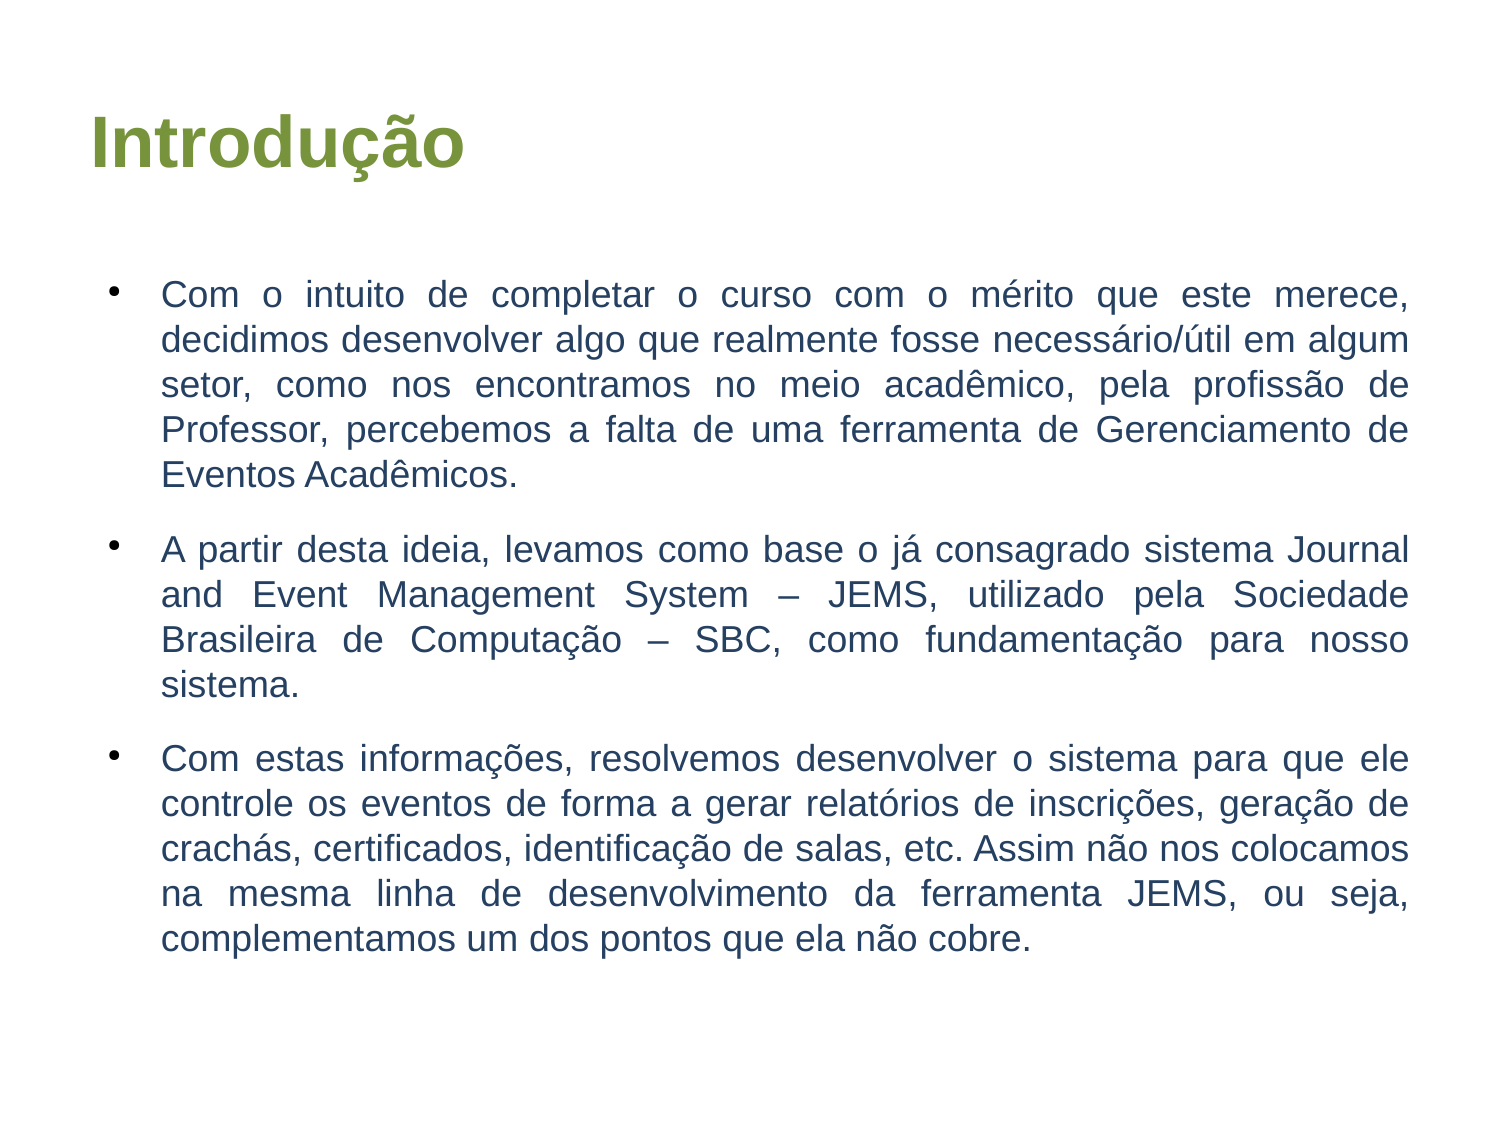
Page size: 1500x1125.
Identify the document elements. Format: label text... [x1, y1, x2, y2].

list Com o intuito de completar o curso com o mérito que este merece, decidimos desenvolver algo que realmente fosse necessário/útil em algum setor, como nos encontramos no meio acadêmico, pela profissão de Professor, percebemos a falta de uma ferramenta de Gerenciamento de Eventos Acadêmicos. A partir desta ideia, levamos como base o já consagrado sistema Journal and Event Management System – JEMS, utilizado pela Sociedade Brasileira de Computação – SBC, como fundamentação para nosso sistema. Com estas informações, resolvemos desenvolver o sistema para que ele controle os eventos de forma a gerar relatórios de inscrições, geração de crachás, certificados, identificação de salas, etc. Assim não nos colocamos na mesma linha de desenvolvimento da ferramenta JEMS, ou seja, complementamos um dos pontos que ela não cobre. [75, 262, 1425, 1005]
title Introdução [75, 45, 1425, 233]
